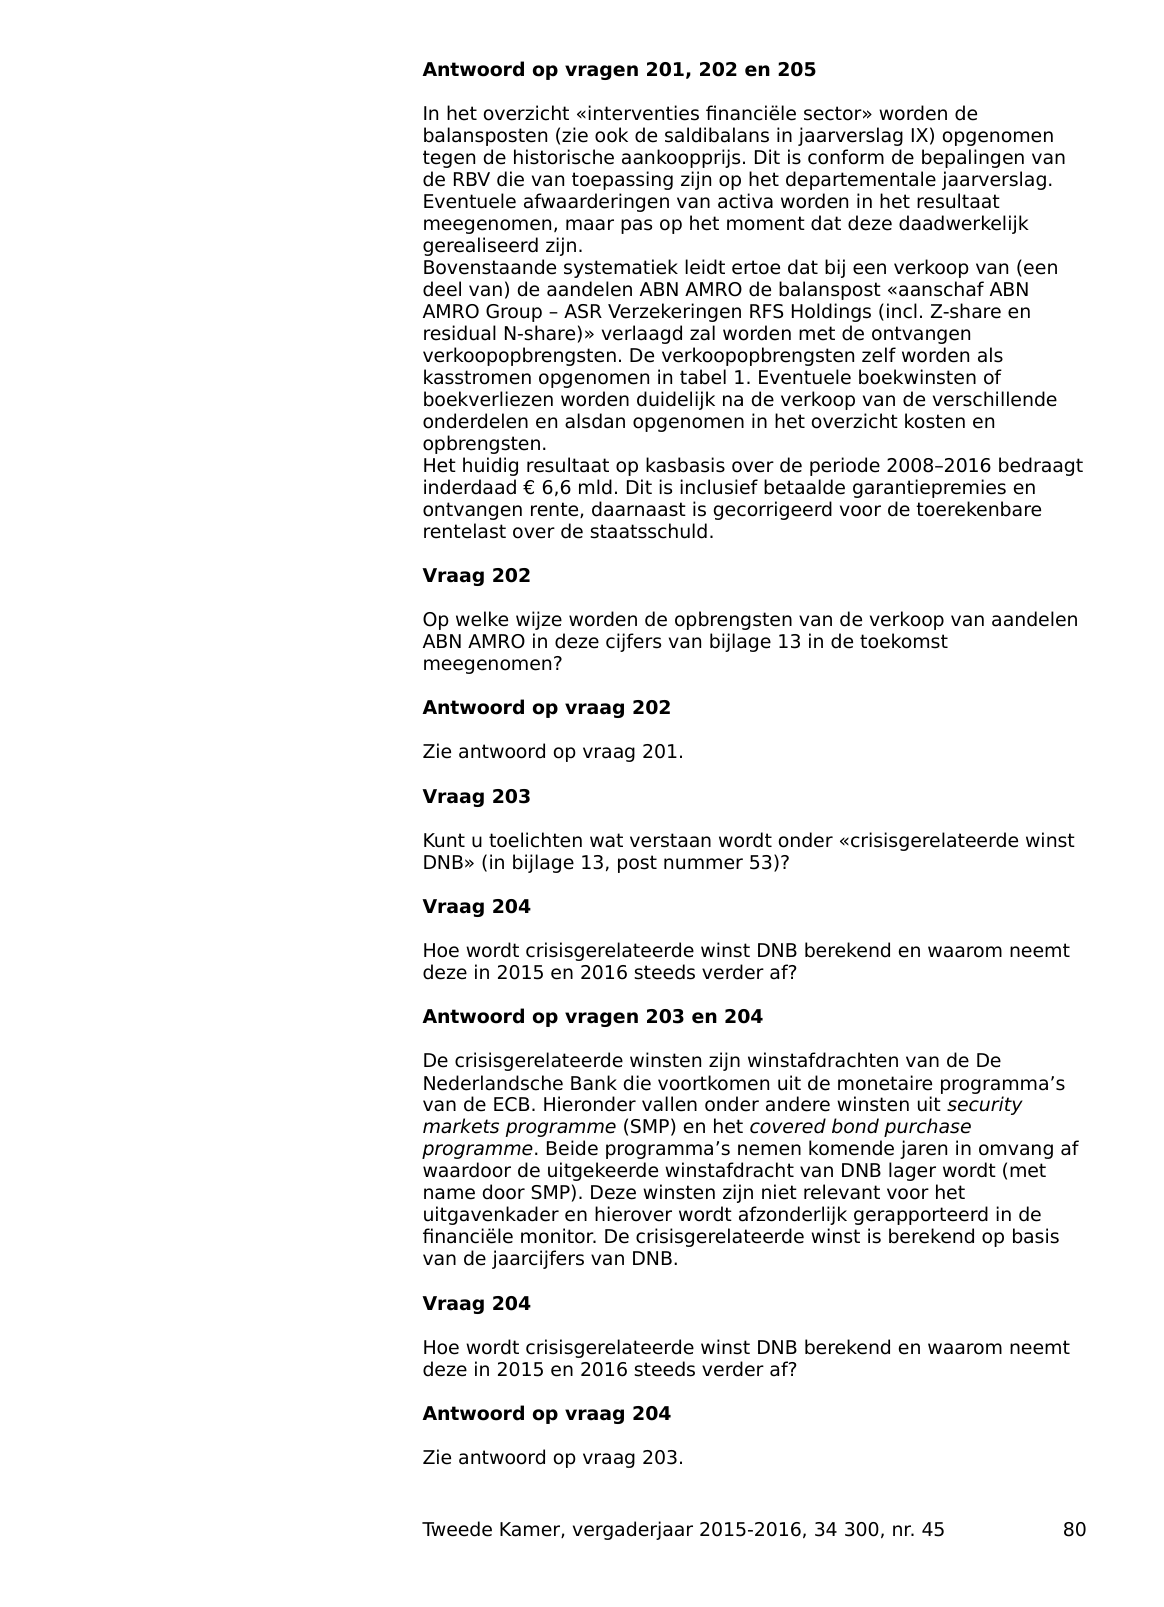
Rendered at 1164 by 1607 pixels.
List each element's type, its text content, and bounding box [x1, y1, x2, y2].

subtitle Vraag 204 [422, 896, 1087, 918]
subtitle Antwoord op vragen 201, 202 en 205 [422, 59, 1087, 81]
subtitle Antwoord op vraag 204 [422, 1403, 1087, 1425]
text Op welke wijze worden de opbrengsten van de verkoop van aandelen ABN AMRO in deze cijfers van bijlage 13 in de toekomst meegenomen? [422, 609, 1087, 675]
text Hoe wordt crisisgerelateerde winst DNB berekend en waarom neemt deze in 2015 en 2016 steeds verder af? [422, 1337, 1087, 1381]
subtitle Vraag 204 [422, 1292, 1087, 1314]
text Zie antwoord op vraag 201. [422, 741, 1087, 763]
subtitle Vraag 202 [422, 565, 1087, 587]
text Hoe wordt crisisgerelateerde winst DNB berekend en waarom neemt deze in 2015 en 2016 steeds verder af? [422, 940, 1087, 984]
subtitle Antwoord op vragen 203 en 204 [422, 1006, 1087, 1028]
text De crisisgerelateerde winsten zijn winstafdrachten van de De Nederlandsche Bank die voortkomen uit de monetaire programma’s van de ECB. Hieronder vallen onder andere winsten uit security markets programme (SMP) en het covered bond purchase programme. Beide programma’s nemen komende jaren in omvang af waardoor de uitgekeerde winstafdracht van DNB lager wordt (met name door SMP). Deze winsten zijn niet relevant voor het uitgavenkader en hierover wordt afzonderlijk gerapporteerd in de financiële monitor. De crisisgerelateerde winst is berekend op basis van de jaarcijfers van DNB. [422, 1050, 1087, 1270]
subtitle Antwoord op vraag 202 [422, 697, 1087, 719]
text Zie antwoord op vraag 203. [422, 1447, 1087, 1469]
text In het overzicht «interventies financiële sector» worden de balansposten (zie ook de saldibalans in jaarverslag IX) opgenomen tegen de historische aankoopprijs. Dit is conform de bepalingen van de RBV die van toepassing zijn op het departementale jaarverslag. Eventuele afwaarderingen van activa worden in het resultaat meegenomen, maar pas op het moment dat deze daadwerkelijk gerealiseerd zijn. [422, 103, 1087, 257]
text Kunt u toelichten wat verstaan wordt onder «crisisgerelateerde winst DNB» (in bijlage 13, post nummer 53)? [422, 830, 1087, 874]
subtitle Vraag 203 [422, 786, 1087, 808]
text Bovenstaande systematiek leidt ertoe dat bij een verkoop van (een deel van) de aandelen ABN AMRO de balanspost «aanschaf ABN AMRO Group – ASR Verzekeringen RFS Holdings (incl. Z-share en residual N-share)» verlaagd zal worden met de ontvangen verkoopopbrengsten. De verkoopopbrengsten zelf worden als kasstromen opgenomen in tabel 1. Eventuele boekwinsten of boekverliezen worden duidelijk na de verkoop van de verschillende onderdelen en alsdan opgenomen in het overzicht kosten en opbrengsten. [422, 257, 1087, 455]
text Het huidig resultaat op kasbasis over de periode 2008–2016 bedraagt inderdaad € 6,6 mld. Dit is inclusief betaalde garantiepremies en ontvangen rente, daarnaast is gecorrigeerd voor de toerekenbare rentelast over de staatsschuld. [422, 455, 1087, 543]
